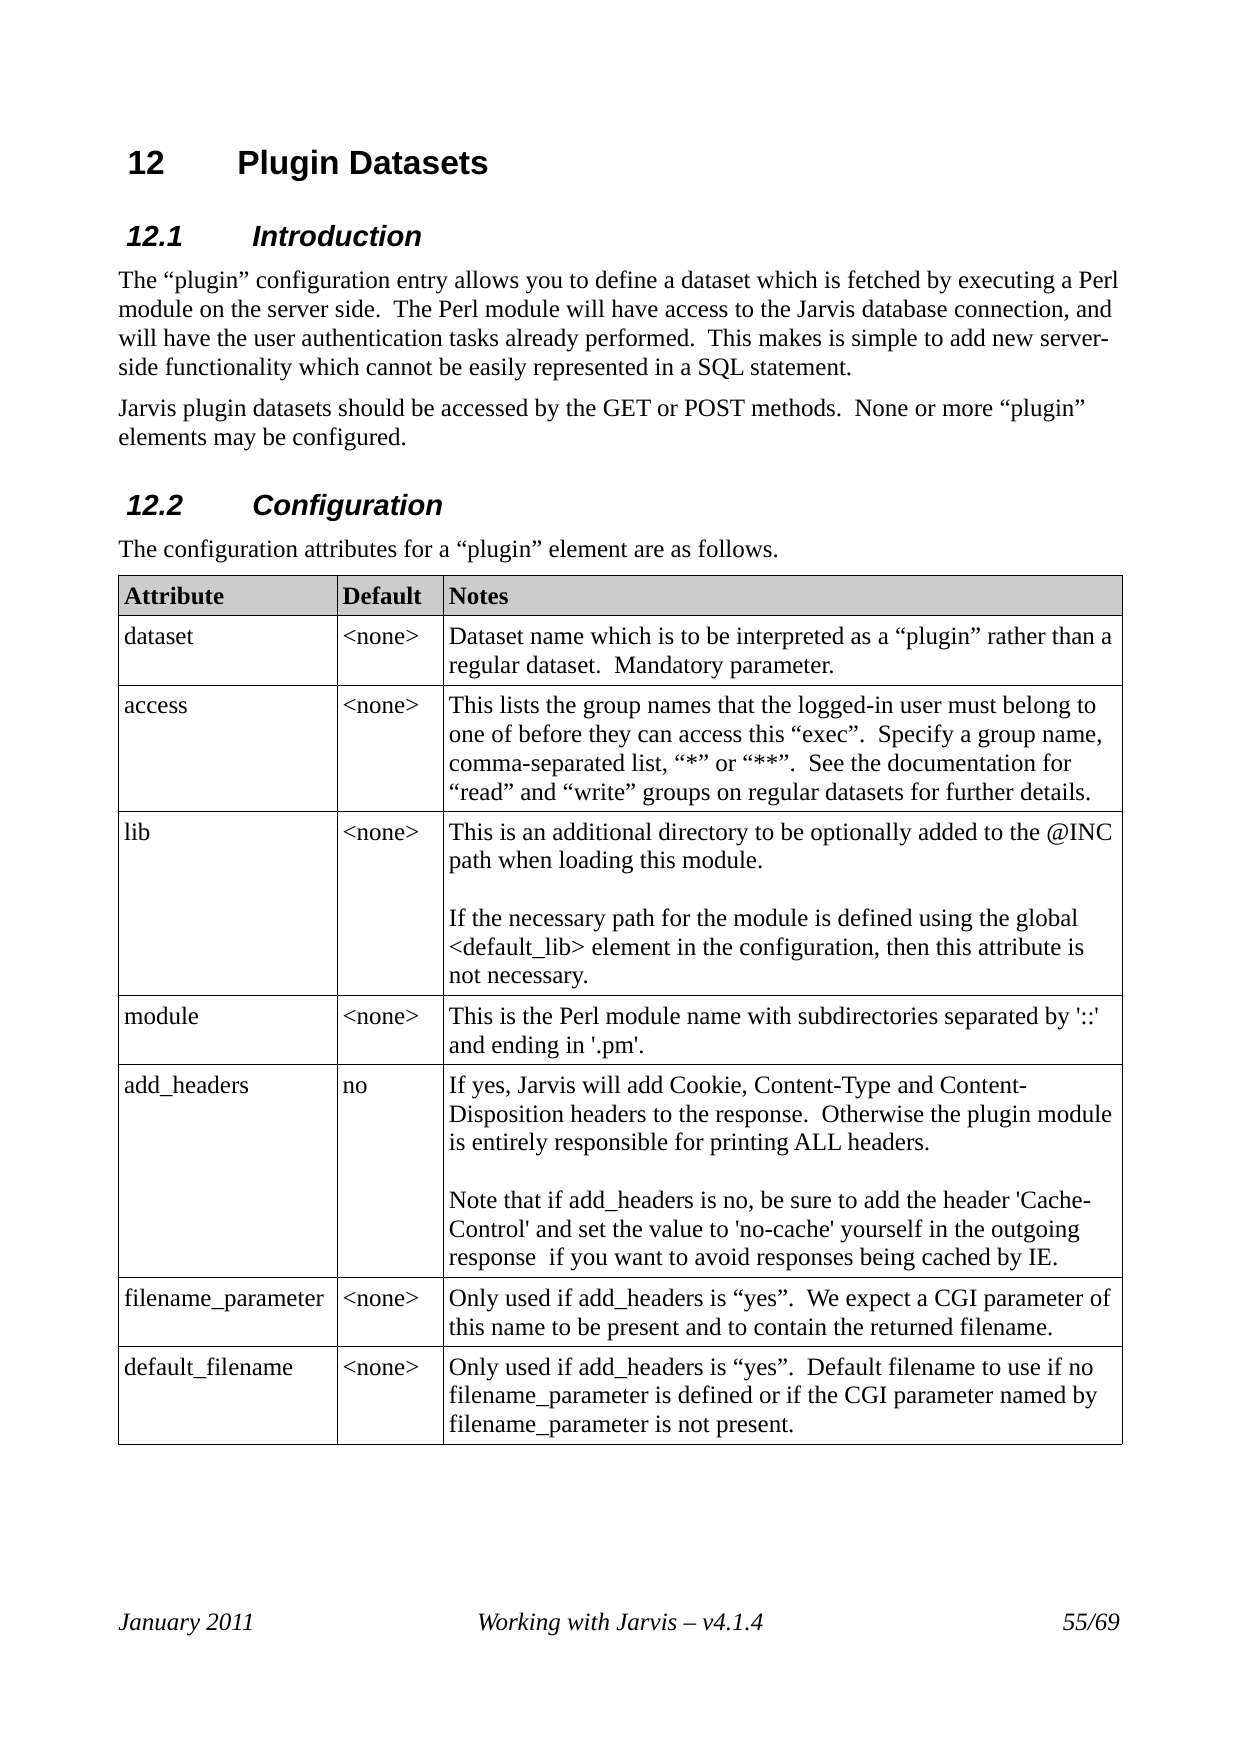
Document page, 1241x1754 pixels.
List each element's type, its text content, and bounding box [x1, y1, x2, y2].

table_cell Only used if add_headers is “yes”. Default filename to use if no filename_parameter is defined or if the CGI parameter named by filename_parameter is not present. [444, 1347, 1122, 1444]
table_cell If yes, Jarvis will add Cookie, Content-Type and Content-Disposition headers to the response. Otherwise the plugin module is entirely responsible for printing ALL headers. Note that if add_headers is no, be sure to add the header 'Cache-Control' and set the value to 'no-cache' yourself in the outgoing response if you want to avoid responses being cached by IE. [444, 1065, 1122, 1277]
text The “plugin” configuration entry allows you to define a dataset which is fetched by executing a Perl module on the server side. The Perl module will have access to the Jarvis database connection, and will have the user authentication tasks already performed. This makes is simple to add new server-side functionality which cannot be easily represented in a SQL statement. [118, 265, 1122, 380]
subtitle Plugin Datasets [118, 143, 1122, 182]
table_header Notes [444, 576, 1122, 615]
table_cell module [119, 996, 337, 1064]
table_cell <none> [338, 812, 443, 995]
table_cell <none> [338, 686, 443, 811]
table_cell access [119, 686, 337, 811]
table_cell add_headers [119, 1065, 337, 1277]
table_cell no [338, 1065, 443, 1277]
table_header Attribute [119, 576, 337, 615]
subtitle Configuration [118, 488, 1122, 521]
table_cell This is an additional directory to be optionally added to the @INC path when loading this module. If the necessary path for the module is defined using the global <default_lib> element in the configuration, then this attribute is not necessary. [444, 812, 1122, 995]
table_cell Dataset name which is to be interpreted as a “plugin” rather than a regular dataset. Mandatory parameter. [444, 616, 1122, 684]
table_cell default_filename [119, 1347, 337, 1444]
table_header Default [338, 576, 443, 615]
table_cell This is the Perl module name with subdirectories separated by '::' and ending in '.pm'. [444, 996, 1122, 1064]
subtitle Introduction [118, 219, 1122, 253]
table_cell <none> [338, 996, 443, 1064]
table_cell This lists the group names that the logged-in user must belong to one of before they can access this “exec”. Specify a group name, comma-separated list, “*” or “**”. See the documentation for “read” and “write” groups on regular datasets for further details. [444, 686, 1122, 811]
text The configuration attributes for a “plugin” element are as follows. [118, 534, 1122, 563]
table_cell <none> [338, 1347, 443, 1444]
table_cell dataset [119, 616, 337, 684]
text Jarvis plugin datasets should be accessed by the GET or POST methods. None or more “plugin” elements may be configured. [118, 393, 1122, 450]
table_cell filename_parameter [119, 1278, 337, 1346]
table_cell <none> [338, 1278, 443, 1346]
table_cell Only used if add_headers is “yes”. We expect a CGI parameter of this name to be present and to contain the returned filename. [444, 1278, 1122, 1346]
table_cell <none> [338, 616, 443, 684]
table_cell lib [119, 812, 337, 995]
